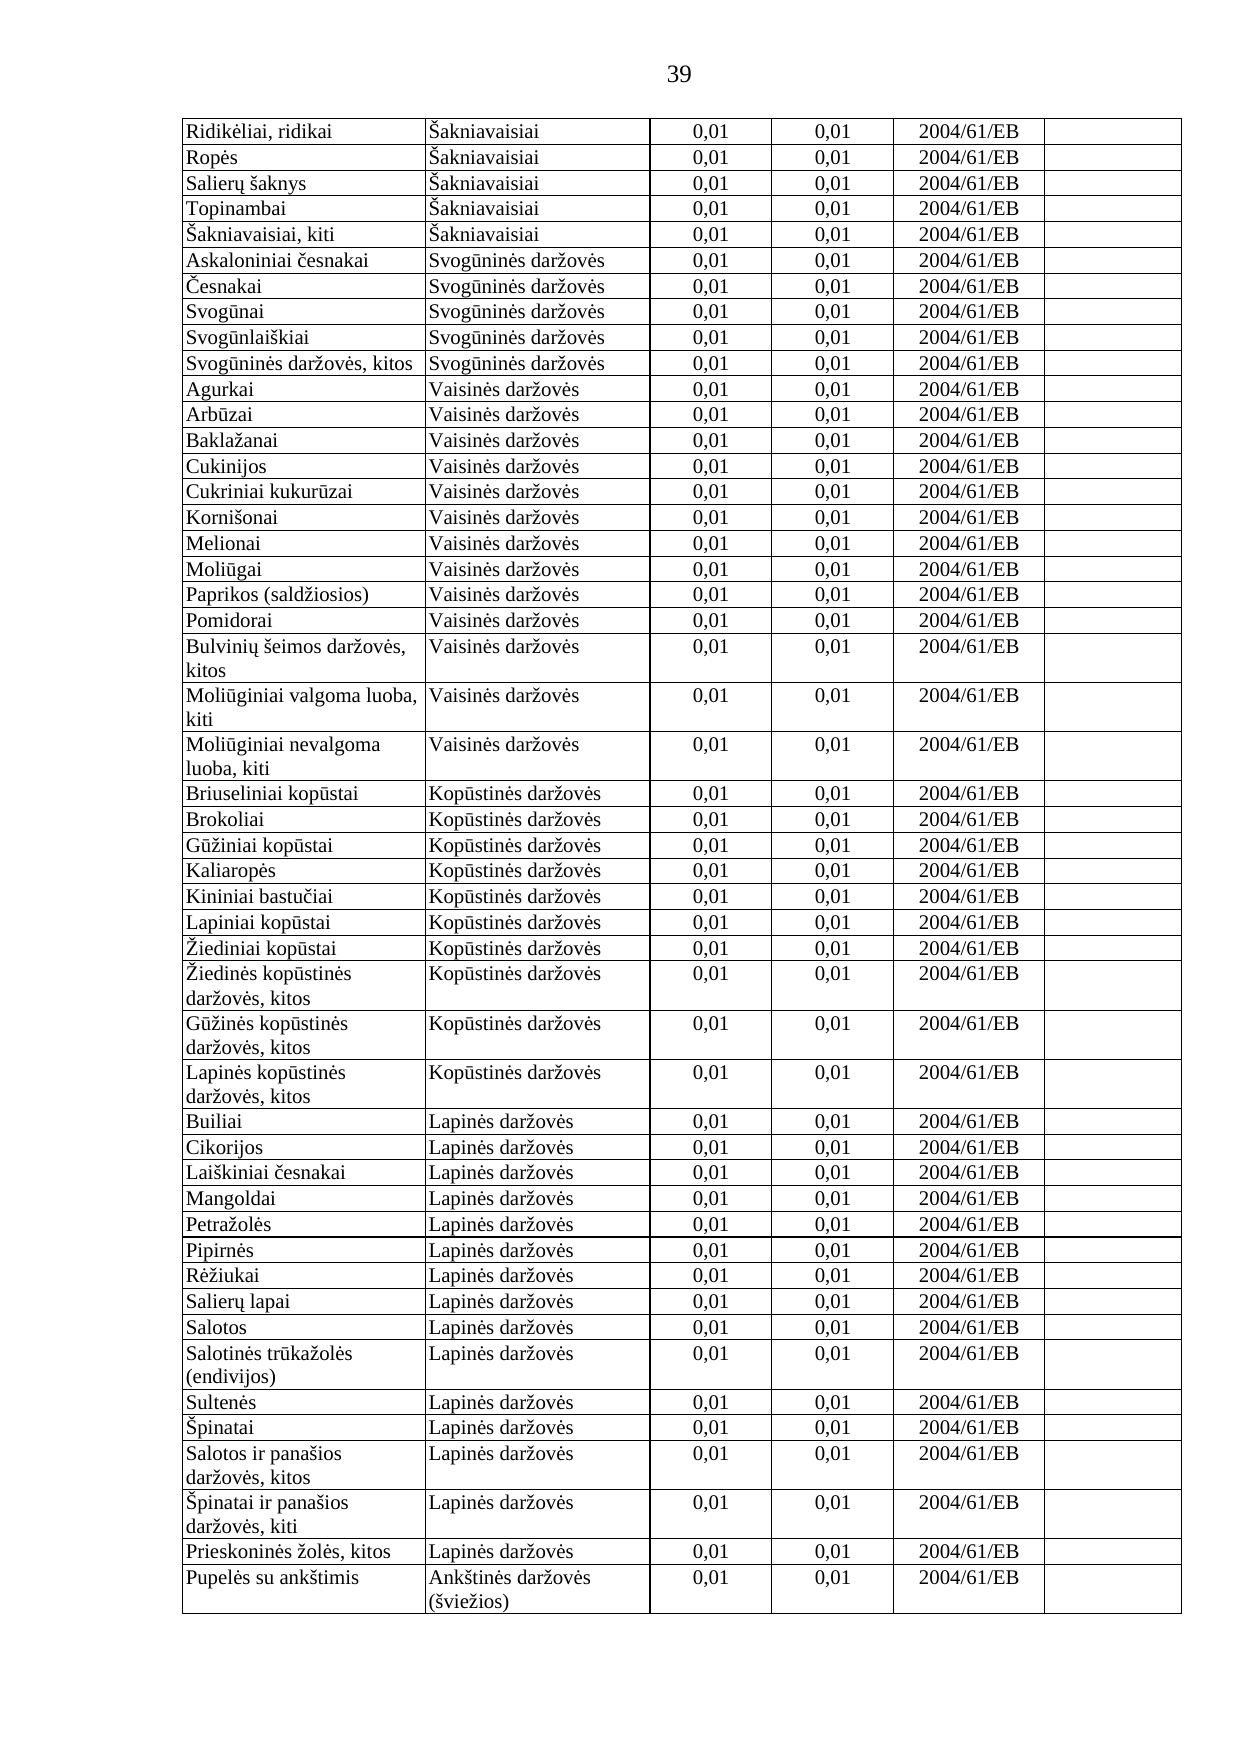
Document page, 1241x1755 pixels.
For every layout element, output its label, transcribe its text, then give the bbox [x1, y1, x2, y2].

table_cell [1045, 1390, 1181, 1414]
table_cell 0,01 [772, 807, 893, 832]
table_cell Kopūstinės daržovės [426, 807, 649, 832]
table_cell [1045, 1565, 1181, 1613]
table_cell [1045, 634, 1181, 682]
table_cell Šakniavaisiai [426, 222, 649, 247]
table_cell Agurkai [183, 376, 425, 401]
table_cell Brokoliai [183, 807, 425, 832]
table_cell 0,01 [651, 376, 771, 401]
table_cell [1045, 1490, 1181, 1538]
table_cell 0,01 [651, 1315, 771, 1339]
table_cell [1045, 1340, 1181, 1388]
table_cell [1045, 683, 1181, 731]
table_cell 2004/61/EB [894, 1263, 1044, 1288]
table_cell Žiedinės kopūstinės daržovės, kitos [183, 961, 425, 1009]
table_cell 2004/61/EB [894, 1390, 1044, 1414]
table_cell 0,01 [772, 505, 893, 530]
table_cell Melionai [183, 531, 425, 556]
table_cell 2004/61/EB [894, 1060, 1044, 1108]
table_cell Kopūstinės daržovės [426, 936, 649, 960]
table_cell 0,01 [651, 1415, 771, 1440]
table_cell 2004/61/EB [894, 683, 1044, 731]
table_cell 2004/61/EB [894, 222, 1044, 247]
table_cell Lapinės daržovės [426, 1186, 649, 1211]
table_cell 0,01 [772, 171, 893, 195]
table_cell Vaisinės daržovės [426, 479, 649, 504]
table_cell Vaisinės daržovės [426, 557, 649, 581]
table_cell 0,01 [772, 732, 893, 780]
table_cell 0,01 [651, 351, 771, 375]
table_cell [1045, 910, 1181, 934]
table_cell [1045, 1186, 1181, 1211]
table_cell 2004/61/EB [894, 505, 1044, 530]
table_cell 2004/61/EB [894, 1315, 1044, 1339]
table_cell Pomidorai [183, 608, 425, 633]
table_cell Vaisinės daržovės [426, 376, 649, 401]
table_cell 0,01 [772, 1539, 893, 1564]
table_cell [1045, 531, 1181, 556]
table_cell 0,01 [651, 608, 771, 633]
table_cell Vaisinės daržovės [426, 531, 649, 556]
table_cell 0,01 [651, 1263, 771, 1288]
table_cell 0,01 [772, 196, 893, 221]
table_cell [1045, 732, 1181, 780]
table_cell 2004/61/EB [894, 1160, 1044, 1185]
table_cell 0,01 [772, 248, 893, 272]
table_cell 0,01 [651, 1340, 771, 1388]
table_cell 0,01 [651, 961, 771, 1009]
table_cell Kopūstinės daržovės [426, 833, 649, 857]
table_cell 2004/61/EB [894, 1212, 1044, 1236]
table_cell Svogūninės daržovės [426, 325, 649, 350]
table_cell Moliūginiai nevalgoma luoba, kiti [183, 732, 425, 780]
table_cell 2004/61/EB [894, 781, 1044, 806]
table_cell Lapinės daržovės [426, 1490, 649, 1538]
table_cell 0,01 [772, 1011, 893, 1059]
table_cell Petražolės [183, 1212, 425, 1236]
table_cell 0,01 [651, 732, 771, 780]
table_cell Topinambai [183, 196, 425, 221]
table_cell 0,01 [772, 454, 893, 478]
table_cell 0,01 [772, 145, 893, 169]
table_cell Moliūgai [183, 557, 425, 581]
table_cell Pipirnės [183, 1238, 425, 1262]
table_cell 2004/61/EB [894, 325, 1044, 350]
table_cell Kopūstinės daržovės [426, 1011, 649, 1059]
table_cell [1045, 1160, 1181, 1185]
table_cell Salotos [183, 1315, 425, 1339]
table_cell 0,01 [772, 833, 893, 857]
table_cell 0,01 [651, 557, 771, 581]
table_cell [1045, 1060, 1181, 1108]
table_cell 2004/61/EB [894, 859, 1044, 883]
table_cell Svogūnai [183, 299, 425, 324]
table_cell 0,01 [651, 1135, 771, 1159]
table_cell Svogūninės daržovės [426, 274, 649, 298]
table_cell [1045, 859, 1181, 883]
table_cell 0,01 [772, 936, 893, 960]
table_cell [1045, 376, 1181, 401]
table_cell Kopūstinės daržovės [426, 1060, 649, 1108]
table_cell 2004/61/EB [894, 428, 1044, 453]
table_cell 2004/61/EB [894, 608, 1044, 633]
table_cell 0,01 [651, 171, 771, 195]
table_cell Svogūnlaiškiai [183, 325, 425, 350]
table_cell Lapinės daržovės [426, 1415, 649, 1440]
table_cell 0,01 [772, 479, 893, 504]
table_cell 2004/61/EB [894, 910, 1044, 934]
table_cell [1045, 1415, 1181, 1440]
table_cell [1045, 145, 1181, 169]
table_cell 0,01 [772, 299, 893, 324]
table_cell 0,01 [651, 683, 771, 731]
table_cell 0,01 [772, 910, 893, 934]
table_cell Prieskoninės žolės, kitos [183, 1539, 425, 1564]
table_cell 2004/61/EB [894, 833, 1044, 857]
table_cell Rėžiukai [183, 1263, 425, 1288]
table_cell [1045, 884, 1181, 909]
table_cell 0,01 [651, 1011, 771, 1059]
table_cell 0,01 [772, 1340, 893, 1388]
table_cell Laiškiniai česnakai [183, 1160, 425, 1185]
table_cell 0,01 [772, 1565, 893, 1613]
table_cell 0,01 [651, 1109, 771, 1133]
table_cell [1045, 299, 1181, 324]
table_cell Paprikos (saldžiosios) [183, 582, 425, 607]
table_cell 0,01 [772, 1390, 893, 1414]
table_cell Lapinės daržovės [426, 1263, 649, 1288]
table_cell 0,01 [772, 1263, 893, 1288]
table_cell 2004/61/EB [894, 402, 1044, 427]
table_cell 0,01 [772, 683, 893, 731]
table_cell [1045, 402, 1181, 427]
table_cell 0,01 [651, 1441, 771, 1489]
table_cell 0,01 [651, 859, 771, 883]
table_cell Kaliaropės [183, 859, 425, 883]
table_cell Ankštinės daržovės (šviežios) [426, 1565, 649, 1613]
table_cell Builiai [183, 1109, 425, 1133]
table_cell [1045, 454, 1181, 478]
table_cell 0,01 [772, 781, 893, 806]
table_cell Moliūginiai valgoma luoba, kiti [183, 683, 425, 731]
table_cell Šakniavaisiai [426, 145, 649, 169]
table_cell [1045, 1263, 1181, 1288]
table_cell 0,01 [772, 351, 893, 375]
table_cell [1045, 171, 1181, 195]
table_cell 2004/61/EB [894, 1011, 1044, 1059]
table_cell 0,01 [772, 402, 893, 427]
table_cell Bulvinių šeimos daržovės, kitos [183, 634, 425, 682]
table_cell 0,01 [651, 274, 771, 298]
table_cell 0,01 [772, 1109, 893, 1133]
table_cell [1045, 274, 1181, 298]
table_cell Šakniavaisiai [426, 196, 649, 221]
table_cell 2004/61/EB [894, 807, 1044, 832]
table_cell Kininiai bastučiai [183, 884, 425, 909]
table_cell Kopūstinės daržovės [426, 859, 649, 883]
table_cell 0,01 [772, 1415, 893, 1440]
table_cell 0,01 [772, 634, 893, 682]
table_cell Vaisinės daržovės [426, 683, 649, 731]
table_cell 0,01 [651, 454, 771, 478]
table_cell [1045, 781, 1181, 806]
table_cell Vaisinės daržovės [426, 454, 649, 478]
table_cell Svogūninės daržovės [426, 248, 649, 272]
table_cell 2004/61/EB [894, 248, 1044, 272]
table_cell 0,01 [651, 884, 771, 909]
table_cell Žiediniai kopūstai [183, 936, 425, 960]
table_cell Lapinės daržovės [426, 1315, 649, 1339]
table_cell Cukriniai kukurūzai [183, 479, 425, 504]
table_cell 2004/61/EB [894, 884, 1044, 909]
table_cell 0,01 [772, 325, 893, 350]
table_cell 2004/61/EB [894, 1441, 1044, 1489]
table_cell [1045, 1441, 1181, 1489]
table_cell Askaloniniai česnakai [183, 248, 425, 272]
table_cell 0,01 [772, 531, 893, 556]
table_cell [1045, 222, 1181, 247]
table_cell Sultenės [183, 1390, 425, 1414]
table_cell Vaisinės daržovės [426, 402, 649, 427]
table_cell Vaisinės daržovės [426, 505, 649, 530]
table_cell [1045, 479, 1181, 504]
table_cell Lapinės daržovės [426, 1238, 649, 1262]
table_cell Lapinės daržovės [426, 1539, 649, 1564]
table_cell 0,01 [772, 1135, 893, 1159]
table_cell [1045, 1109, 1181, 1133]
table_cell Špinatai [183, 1415, 425, 1440]
table_cell 0,01 [772, 1441, 893, 1489]
table_cell [1045, 1135, 1181, 1159]
table_cell Gūžinės kopūstinės daržovės, kitos [183, 1011, 425, 1059]
table_cell 2004/61/EB [894, 582, 1044, 607]
table_cell 0,01 [651, 1238, 771, 1262]
table_cell 0,01 [651, 428, 771, 453]
table_cell 0,01 [772, 859, 893, 883]
table_cell Šakniavaisiai [426, 119, 649, 144]
table_cell [1045, 557, 1181, 581]
table_cell 0,01 [651, 1186, 771, 1211]
table_cell [1045, 608, 1181, 633]
table_cell 0,01 [651, 222, 771, 247]
table_cell 0,01 [651, 248, 771, 272]
table_cell 0,01 [651, 807, 771, 832]
table_cell 0,01 [772, 222, 893, 247]
table_cell Mangoldai [183, 1186, 425, 1211]
table_cell Vaisinės daržovės [426, 732, 649, 780]
table_cell [1045, 351, 1181, 375]
table_cell 0,01 [651, 1390, 771, 1414]
table_cell Vaisinės daržovės [426, 582, 649, 607]
table_cell Cukinijos [183, 454, 425, 478]
table_cell 0,01 [651, 1539, 771, 1564]
table_cell 2004/61/EB [894, 1565, 1044, 1613]
table_cell Lapinės daržovės [426, 1135, 649, 1159]
table_cell 0,01 [651, 833, 771, 857]
table_cell 0,01 [651, 402, 771, 427]
table_cell 0,01 [772, 274, 893, 298]
table_cell Lapinės daržovės [426, 1109, 649, 1133]
table_cell Vaisinės daržovės [426, 428, 649, 453]
table_cell [1045, 428, 1181, 453]
table_cell Lapinės daržovės [426, 1390, 649, 1414]
table_cell [1045, 1212, 1181, 1236]
table_cell [1045, 833, 1181, 857]
table_cell 0,01 [651, 781, 771, 806]
table_cell Baklažanai [183, 428, 425, 453]
table_cell 2004/61/EB [894, 274, 1044, 298]
table_cell 0,01 [772, 1060, 893, 1108]
table_cell 0,01 [651, 119, 771, 144]
table_cell 2004/61/EB [894, 171, 1044, 195]
table_cell Špinatai ir panašios daržovės, kiti [183, 1490, 425, 1538]
table_cell Lapiniai kopūstai [183, 910, 425, 934]
table_cell Česnakai [183, 274, 425, 298]
table_cell Ropės [183, 145, 425, 169]
table_cell Šakniavaisiai [426, 171, 649, 195]
table_cell Lapinės daržovės [426, 1160, 649, 1185]
table_cell 0,01 [772, 608, 893, 633]
table_cell Pupelės su ankštimis [183, 1565, 425, 1613]
table_cell Salierų lapai [183, 1289, 425, 1314]
table_cell 0,01 [651, 634, 771, 682]
table_cell [1045, 807, 1181, 832]
table_cell [1045, 505, 1181, 530]
table_cell 2004/61/EB [894, 145, 1044, 169]
table_cell 0,01 [651, 531, 771, 556]
table_cell 2004/61/EB [894, 1340, 1044, 1388]
table_cell Gūžiniai kopūstai [183, 833, 425, 857]
table_cell Lapinės kopūstinės daržovės, kitos [183, 1060, 425, 1108]
table_cell 0,01 [772, 428, 893, 453]
table_cell Kopūstinės daržovės [426, 781, 649, 806]
table_cell Ridikėliai, ridikai [183, 119, 425, 144]
table_cell Kopūstinės daržovės [426, 884, 649, 909]
table_cell [1045, 1315, 1181, 1339]
table_cell Lapinės daržovės [426, 1289, 649, 1314]
table_cell 2004/61/EB [894, 1415, 1044, 1440]
table_cell 2004/61/EB [894, 531, 1044, 556]
table_cell 0,01 [651, 479, 771, 504]
table_cell 0,01 [651, 910, 771, 934]
table_cell 2004/61/EB [894, 1109, 1044, 1133]
table_cell Salotos ir panašios daržovės, kitos [183, 1441, 425, 1489]
table_cell Salierų šaknys [183, 171, 425, 195]
table_cell [1045, 961, 1181, 1009]
table_cell Svogūninės daržovės, kitos [183, 351, 425, 375]
table_cell 0,01 [651, 505, 771, 530]
table_cell 0,01 [772, 1186, 893, 1211]
table_cell Kopūstinės daržovės [426, 910, 649, 934]
table_cell [1045, 582, 1181, 607]
table_cell 2004/61/EB [894, 196, 1044, 221]
table_cell 0,01 [772, 1490, 893, 1538]
table_cell 0,01 [772, 557, 893, 581]
table_cell 0,01 [772, 119, 893, 144]
table_cell 0,01 [772, 961, 893, 1009]
table_cell 0,01 [651, 1490, 771, 1538]
table_cell 0,01 [651, 1565, 771, 1613]
table_cell 2004/61/EB [894, 557, 1044, 581]
table_cell 2004/61/EB [894, 1186, 1044, 1211]
table_cell Šakniavaisiai, kiti [183, 222, 425, 247]
table_cell 2004/61/EB [894, 454, 1044, 478]
table_cell [1045, 1539, 1181, 1564]
table_cell Kornišonai [183, 505, 425, 530]
table_cell 2004/61/EB [894, 634, 1044, 682]
table_cell 0,01 [651, 1289, 771, 1314]
table_cell 2004/61/EB [894, 1539, 1044, 1564]
table_cell 0,01 [651, 1160, 771, 1185]
table_cell 0,01 [651, 145, 771, 169]
table_cell 0,01 [772, 1160, 893, 1185]
table_cell Arbūzai [183, 402, 425, 427]
table_cell 2004/61/EB [894, 376, 1044, 401]
table_cell [1045, 1289, 1181, 1314]
table_cell [1045, 1011, 1181, 1059]
table_cell Svogūninės daržovės [426, 351, 649, 375]
table_cell Lapinės daržovės [426, 1212, 649, 1236]
table_cell 0,01 [772, 582, 893, 607]
table_cell 0,01 [772, 1315, 893, 1339]
table_cell Briuseliniai kopūstai [183, 781, 425, 806]
table_cell Cikorijos [183, 1135, 425, 1159]
table_cell 0,01 [651, 325, 771, 350]
table_cell [1045, 248, 1181, 272]
table_cell Lapinės daržovės [426, 1340, 649, 1388]
table_cell [1045, 196, 1181, 221]
table_cell [1045, 1238, 1181, 1262]
table_cell 0,01 [772, 1212, 893, 1236]
table_cell 2004/61/EB [894, 1135, 1044, 1159]
table_cell 0,01 [772, 1289, 893, 1314]
table_cell 0,01 [651, 582, 771, 607]
table_cell Svogūninės daržovės [426, 299, 649, 324]
table_cell 2004/61/EB [894, 936, 1044, 960]
table_cell 0,01 [651, 1212, 771, 1236]
table_cell 0,01 [772, 376, 893, 401]
table_cell 2004/61/EB [894, 351, 1044, 375]
table_cell 0,01 [651, 299, 771, 324]
table_cell [1045, 936, 1181, 960]
table_cell 2004/61/EB [894, 1238, 1044, 1262]
table_cell 2004/61/EB [894, 1490, 1044, 1538]
table_cell Salotinės trūkažolės (endivijos) [183, 1340, 425, 1388]
table_cell Lapinės daržovės [426, 1441, 649, 1489]
table_cell Vaisinės daržovės [426, 634, 649, 682]
table_cell [1045, 325, 1181, 350]
table_cell 0,01 [651, 196, 771, 221]
table_cell 2004/61/EB [894, 119, 1044, 144]
table_cell Vaisinės daržovės [426, 608, 649, 633]
table_cell 0,01 [772, 884, 893, 909]
table_cell 2004/61/EB [894, 961, 1044, 1009]
table_cell 0,01 [651, 1060, 771, 1108]
table_cell [1045, 119, 1181, 144]
table_cell 2004/61/EB [894, 732, 1044, 780]
table_cell 2004/61/EB [894, 299, 1044, 324]
table_cell 0,01 [772, 1238, 893, 1262]
table_cell 2004/61/EB [894, 1289, 1044, 1314]
table_cell 0,01 [651, 936, 771, 960]
table_cell Kopūstinės daržovės [426, 961, 649, 1009]
table_cell 2004/61/EB [894, 479, 1044, 504]
